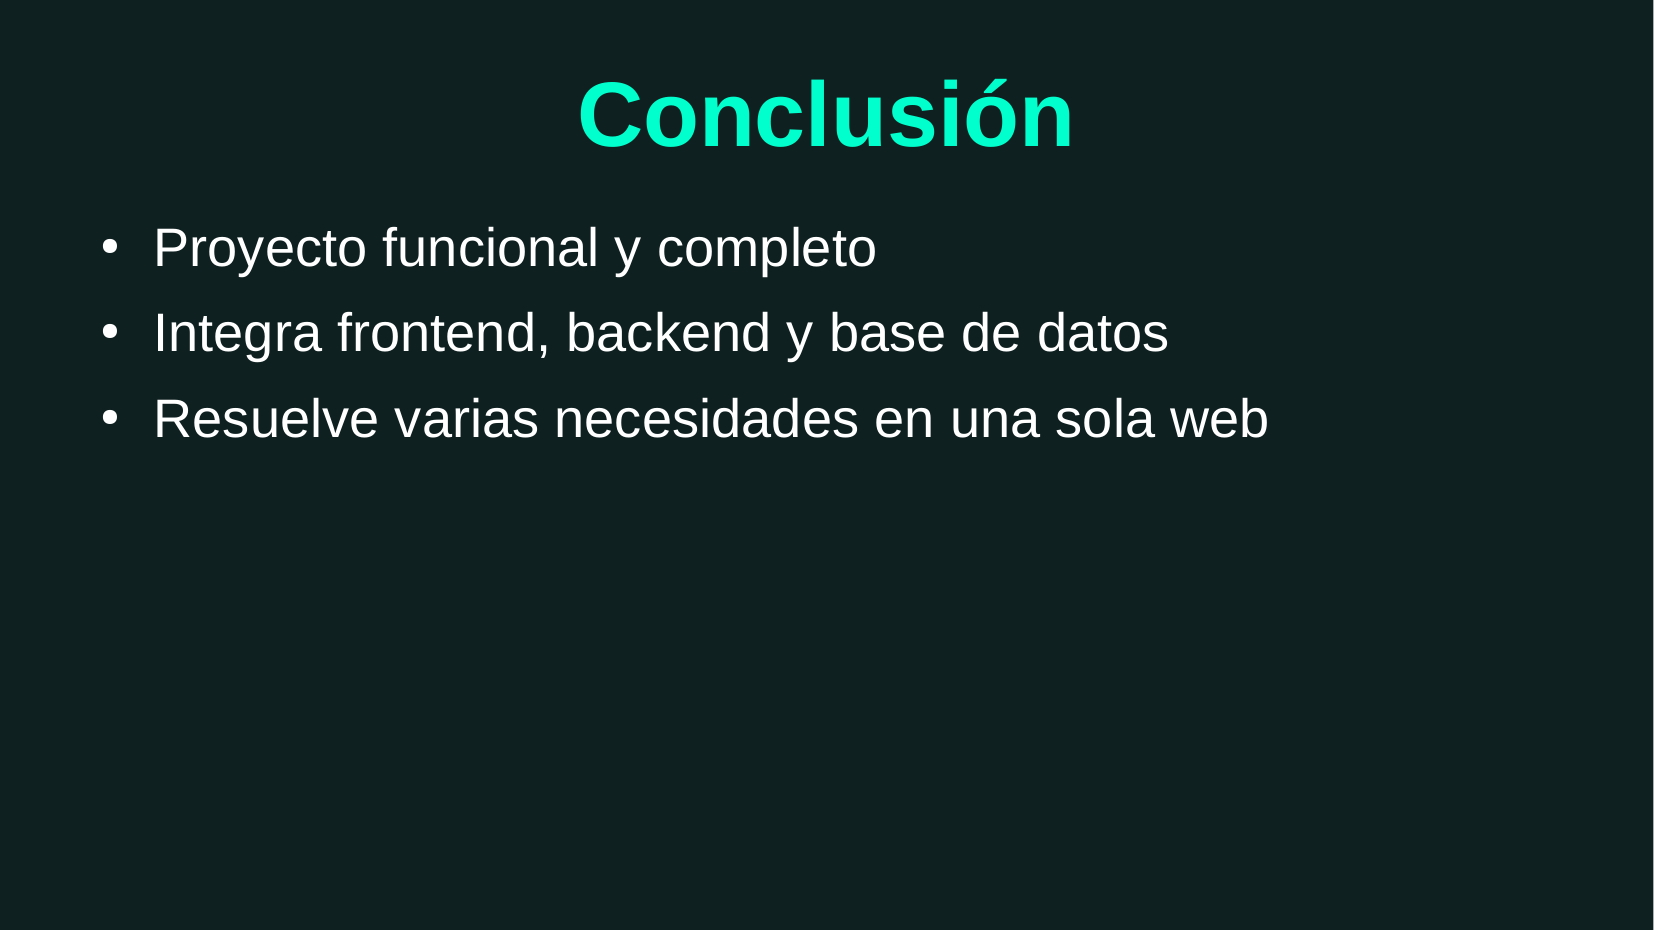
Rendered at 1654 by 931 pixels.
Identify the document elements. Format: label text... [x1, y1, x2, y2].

title Conclusión [82, 37, 1571, 193]
list Proyecto funcional y completo Integra frontend, backend y base de datos Resuelve varias necesidades en una sola web [82, 217, 1571, 758]
